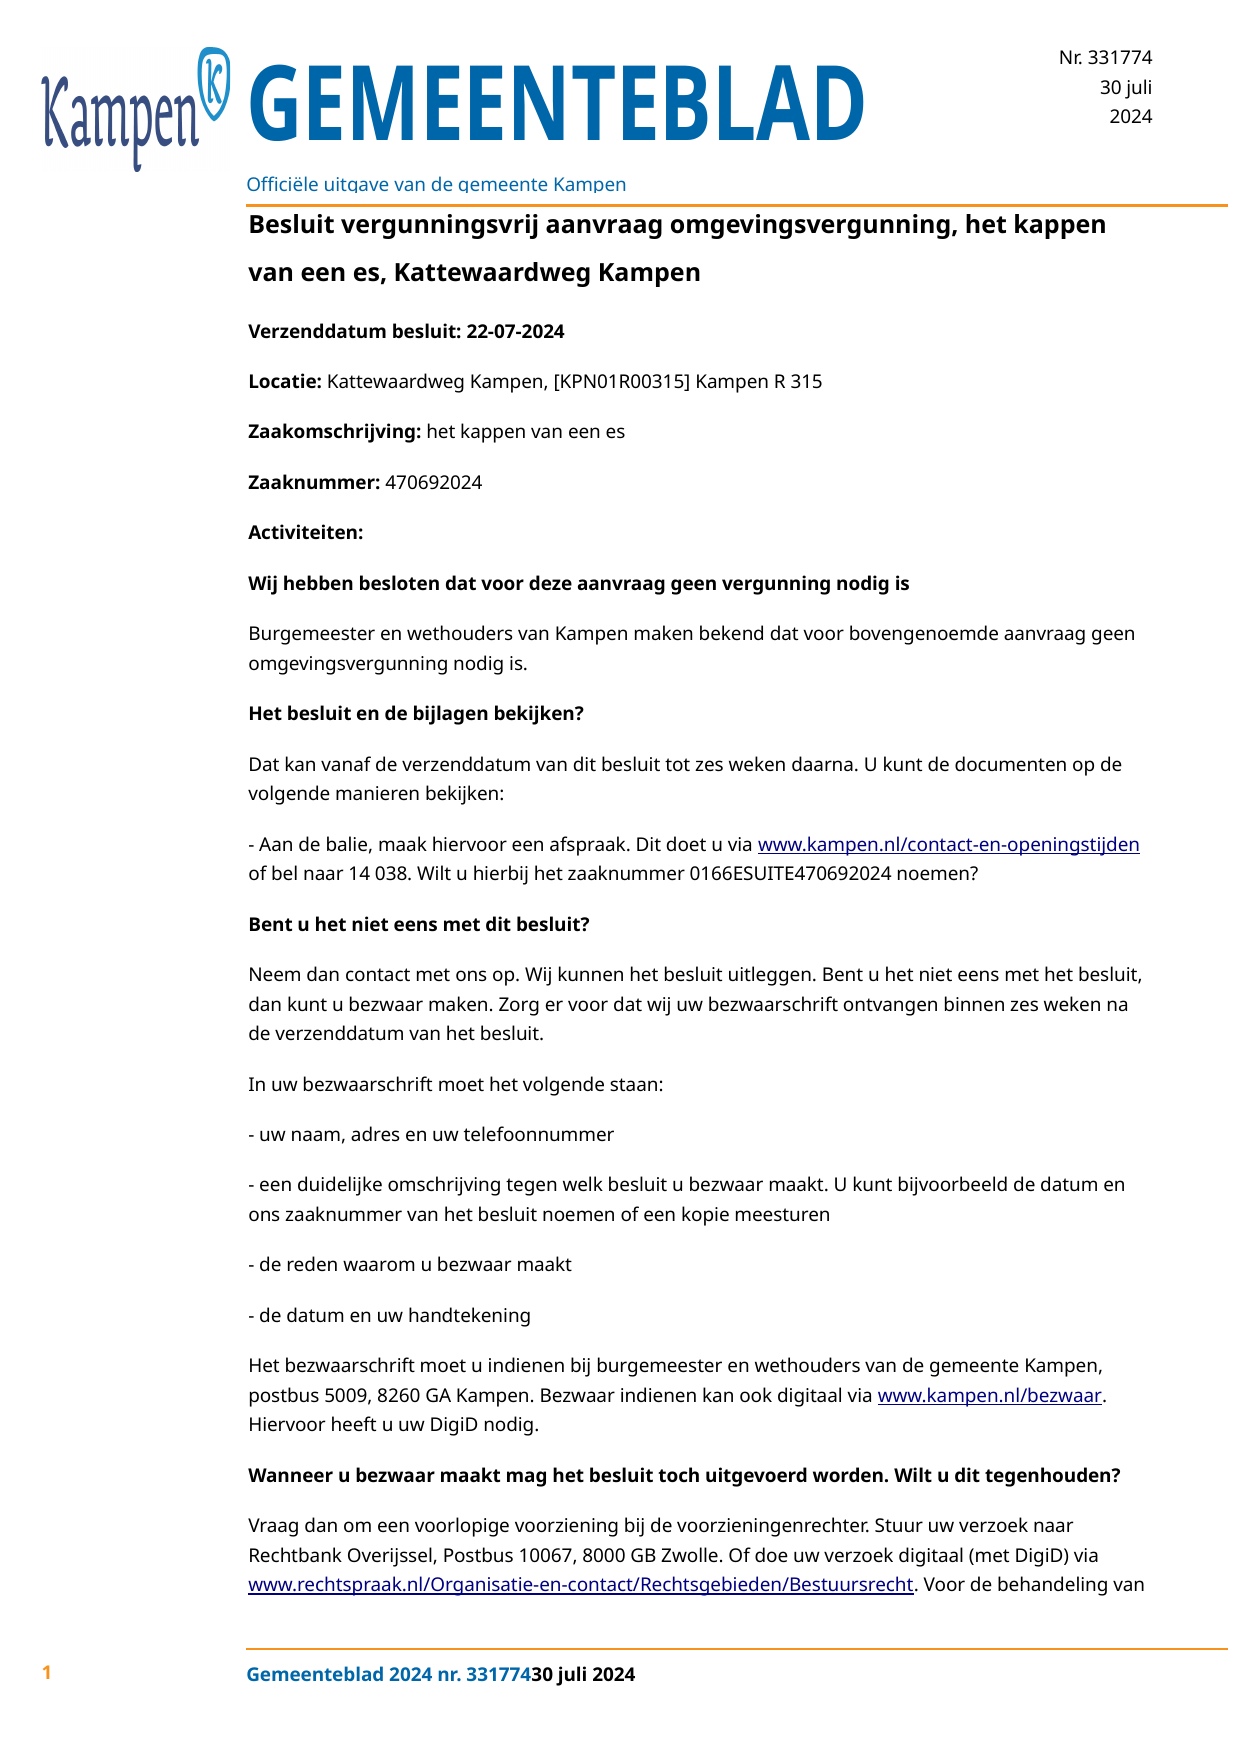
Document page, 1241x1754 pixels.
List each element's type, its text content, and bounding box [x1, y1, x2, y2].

text - een duidelijke omschrijving tegen welk besluit u bezwaar maakt. U kunt bijvoorbeeld de datum en ons zaaknummer van het besluit noemen of een kopie meesturen [248, 1172, 1152, 1227]
text Locatie: Kattewaardweg Kampen, [KPN01R00315] Kampen R 315 [248, 368, 1152, 394]
text - uw naam, adres en uw telefoonnummer [248, 1121, 1152, 1147]
text In uw bezwaarschrift moet het volgende staan: [248, 1071, 1152, 1097]
text Besluit vergunningsvrij aanvraag omgevingsvergunning, het kappen van een es, Kattewaardweg Kampen [248, 207, 1152, 288]
text Vraag dan om een voorlopige voorziening bij de voorzieningenrechter. Stuur uw verzoek naar Rechtbank Overijssel, Postbus 10067, 8000 GB Zwolle. Of doe uw verzoek digitaal (met DigiD) via www.rechtspraak.nl/Organisatie-en-contact/Rechtsgebieden/Bestuursrecht. Voor de behandeling van [248, 1512, 1152, 1597]
text Zaakomschrijving: het kappen van een es [248, 419, 1152, 444]
text Bent u het niet eens met dit besluit? [248, 911, 1152, 937]
text Wij hebben besloten dat voor deze aanvraag geen vergunning nodig is [248, 570, 1152, 596]
text Het besluit en de bijlagen bekijken? [248, 700, 1152, 726]
text - Aan de balie, maak hiervoor een afspraak. Dit doet u via www.kampen.nl/contact-en-openingstijden of bel naar 14 038. Wilt u hierbij het zaaknummer 0166ESUITE470692024 noemen? [248, 831, 1152, 886]
text Verzenddatum besluit: 22-07-2024 [248, 318, 1152, 344]
text Dat kan vanaf de verzenddatum van dit besluit tot zes weken daarna. U kunt de documenten op de volgende manieren bekijken: [248, 751, 1152, 806]
picture [41, 47, 231, 172]
text Het bezwaarschrift moet u indienen bij burgemeester en wethouders van de gemeente Kampen, postbus 5009, 8260 GA Kampen. Bezwaar indienen kan ook digitaal via www.kampen.nl/bezwaar. Hiervoor heeft u uw DigiD nodig. [248, 1352, 1152, 1437]
text Burgemeester en wethouders van Kampen maken bekend dat voor bovengenoemde aanvraag geen omgevingsvergunning nodig is. [248, 620, 1152, 676]
text - de reden waarom u bezwaar maakt [248, 1252, 1152, 1277]
text - de datum en uw handtekening [248, 1302, 1152, 1328]
text Activiteiten: [248, 519, 1152, 545]
text Zaaknummer: 470692024 [248, 469, 1152, 495]
text Neem dan contact met ons op. Wij kunnen het besluit uitleggen. Bent u het niet eens met het besluit, dan kunt u bezwaar maken. Zorg er voor dat wij uw bezwaarschrift ontvangen binnen zes weken na de verzenddatum van het besluit. [248, 961, 1152, 1046]
text Wanneer u bezwaar maakt mag het besluit toch uitgevoerd worden. Wilt u dit tegenhouden? [248, 1462, 1152, 1488]
